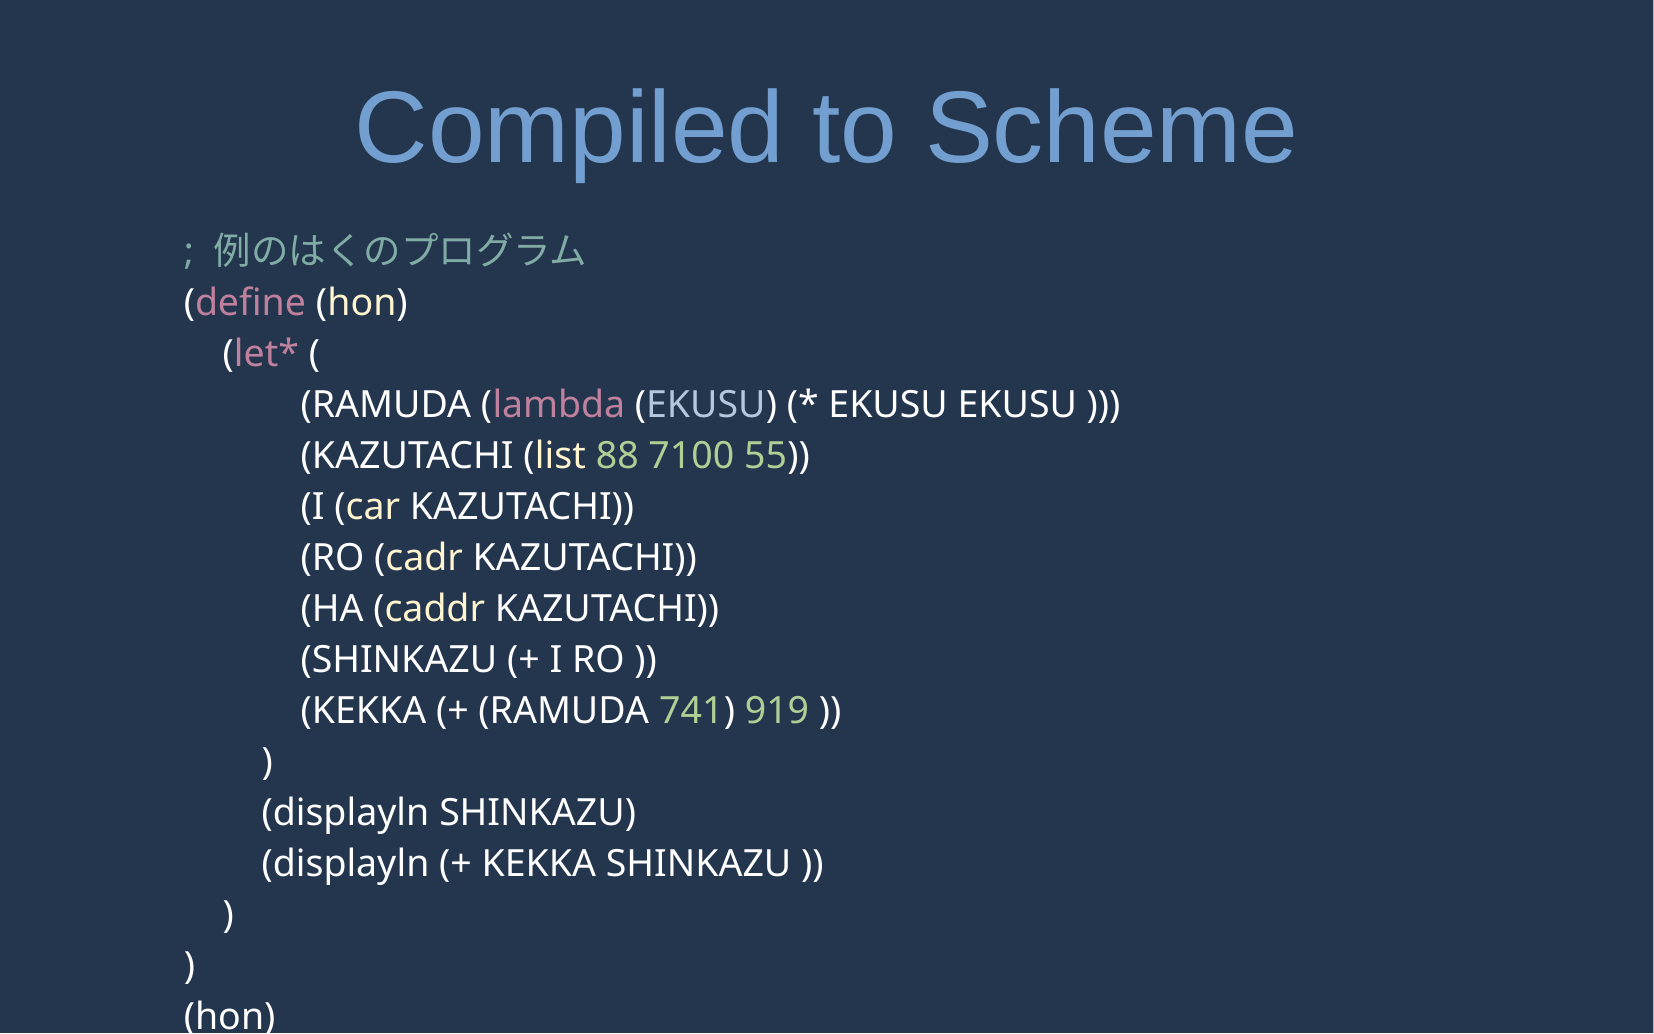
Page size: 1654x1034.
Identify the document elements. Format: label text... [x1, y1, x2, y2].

text_box ; 例のはくのプログラム (define (hon) (let* ( (RAMUDA (lambda (EKUSU) (* EKUSU EKUSU ))) (KAZUTACHI (list 88 7100 55)) (I (car KAZUTACHI)) (RO (cadr KAZUTACHI)) (HA (caddr KAZUTACHI)) (SHINKAZU (+ I RO )) (KEKKA (+ (RAMUDA 741) 919 )) ) (displayln SHINKAZU) (displayln (+ KEKKA SHINKAZU )) ) ) (hon) [129, 213, 1465, 981]
title Compiled to Scheme [82, 41, 1571, 214]
